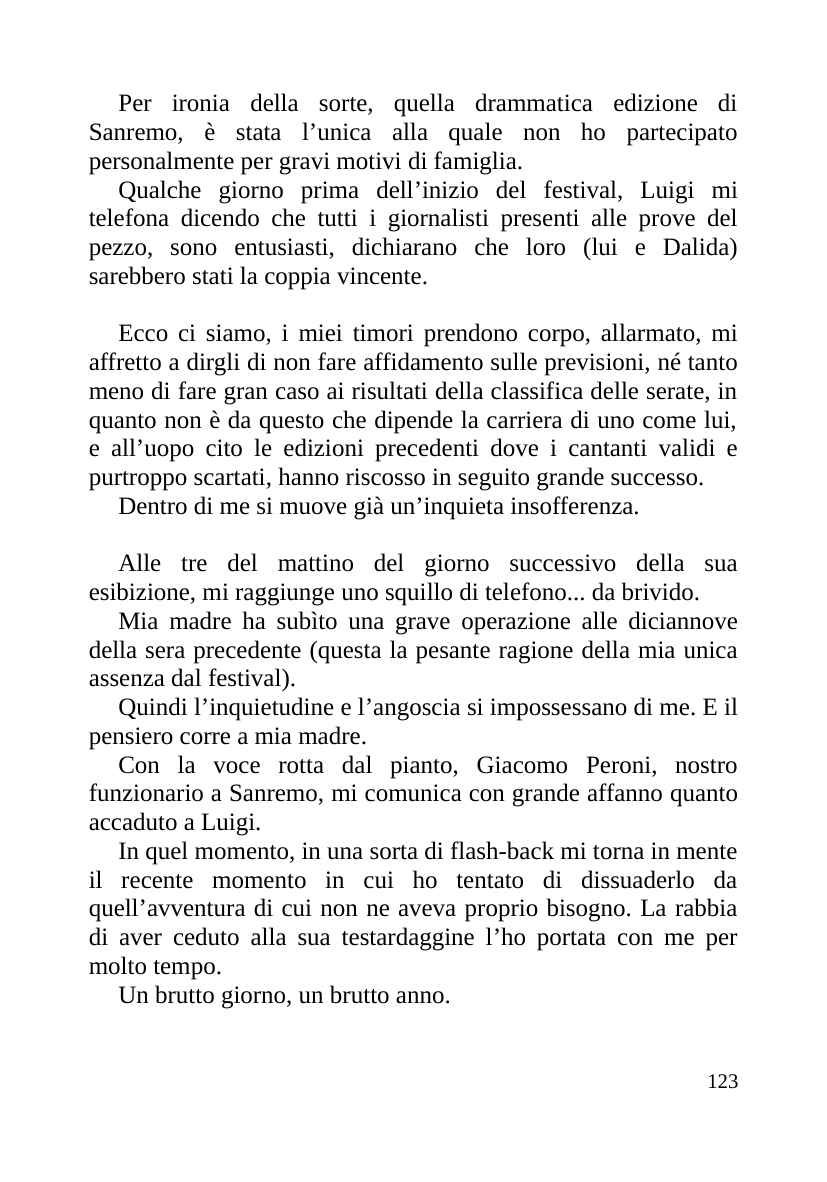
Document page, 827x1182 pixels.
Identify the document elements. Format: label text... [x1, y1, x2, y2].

text Alle tre del mattino del giorno successivo della sua esibizione, mi raggiunge uno squillo di telefono... da brivido. [88, 548, 738, 606]
text Per ironia della sorte, quella drammatica edizione di Sanremo, è stata l’unica alla quale non ho partecipato personalmente per gravi motivi di famiglia. [88, 88, 738, 175]
text Qualche giorno prima dell’inizio del festival, Luigi mi telefona dicendo che tutti i giornalisti presenti alle prove del pezzo, sono entusiasti, dichiarano che loro (lui e Dalida) sarebbero stati la coppia vincente. [88, 175, 738, 290]
text Con la voce rotta dal pianto, Giacomo Peroni, nostro funzionario a Sanremo, mi comunica con grande affanno quanto accaduto a Luigi. [88, 750, 738, 836]
text Mia madre ha subìto una grave operazione alle diciannove della sera precedente (questa la pesante ragione della mia unica assenza dal festival). [88, 606, 738, 692]
text Ecco ci siamo, i miei timori prendono corpo, allarmato, mi affretto a dirgli di non fare affidamento sulle previsioni, né tanto meno di fare gran caso ai risultati della classifica delle serate, in quanto non è da questo che dipende la carriera di uno come lui, e all’uopo cito le edizioni precedenti dove i cantanti validi e purtroppo scartati, hanno riscosso in seguito grande successo. [88, 318, 738, 491]
text Un brutto giorno, un brutto anno. [88, 980, 738, 1008]
text Dentro di me si muove già un’inquieta insofferenza. [88, 491, 738, 520]
text Quindi l’inquietudine e l’angoscia si impossessano di me. E il pensiero corre a mia madre. [88, 692, 738, 750]
text In quel momento, in una sorta di flash-back mi torna in mente il recente momento in cui ho tentato di dissuaderlo da quell’avventura di cui non ne aveva proprio bisogno. La rabbia di aver ceduto alla sua testardaggine l’ho portata con me per molto tempo. [88, 836, 738, 980]
